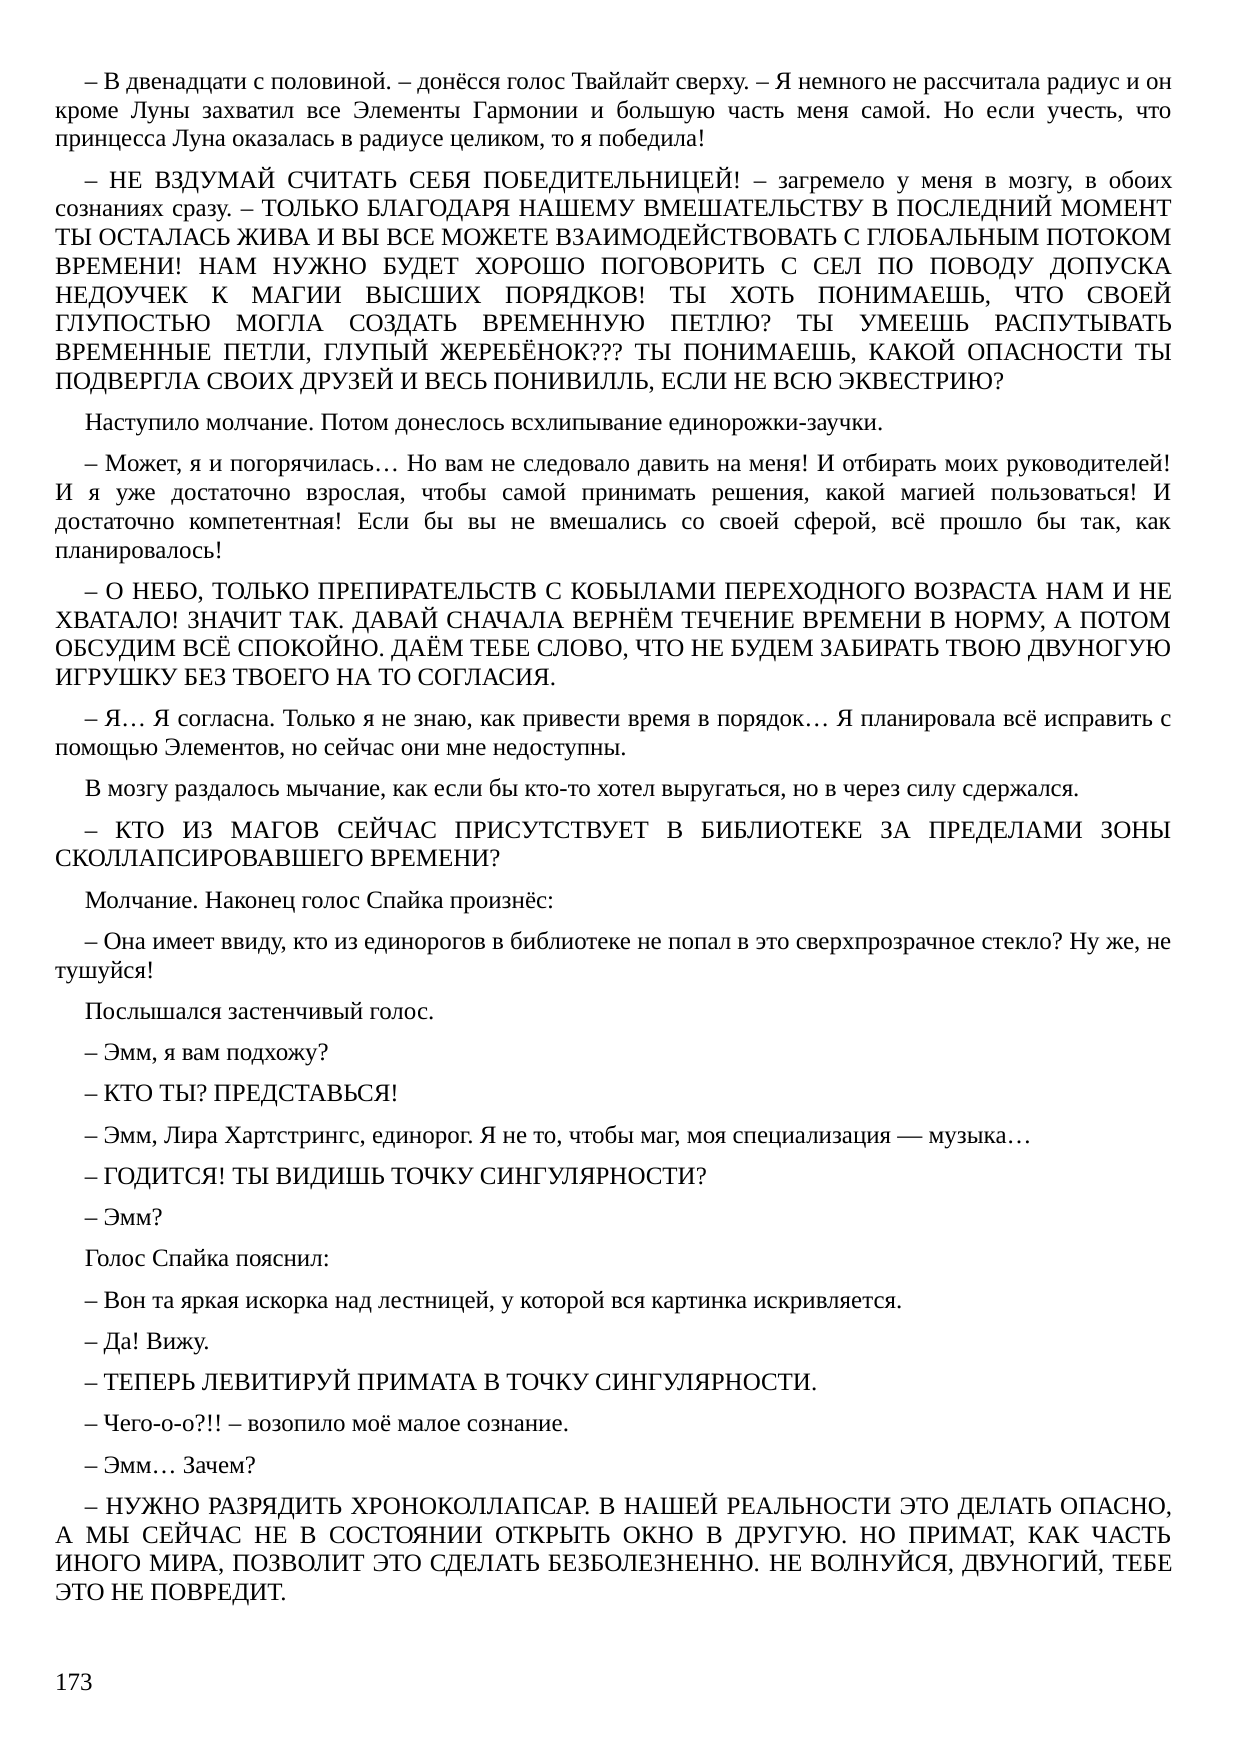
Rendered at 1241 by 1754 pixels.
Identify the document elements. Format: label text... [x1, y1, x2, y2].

text Послышался застенчивый голос. [55, 996, 1173, 1025]
text – НУЖНО РАЗРЯДИТЬ ХРОНОКОЛЛАПСАР. В НАШЕЙ РЕАЛЬНОСТИ ЭТО ДЕЛАТЬ ОПАСНО, А МЫ СЕЙЧАС НЕ В СОСТОЯНИИ ОТКРЫТЬ ОКНО В ДРУГУЮ. НО ПРИМАТ, КАК ЧАСТЬ ИНОГО МИРА, ПОЗВОЛИТ ЭТО СДЕЛАТЬ БЕЗБОЛЕЗНЕННО. НЕ ВОЛНУЙСЯ, ДВУНОГИЙ, ТЕБЕ ЭТО НЕ ПОВРЕДИТ. [55, 1491, 1173, 1606]
text – КТО ИЗ МАГОВ СЕЙЧАС ПРИСУТСТВУЕТ В БИБЛИОТЕКЕ ЗА ПРЕДЕЛАМИ ЗОНЫ СКОЛЛАПСИРОВАВШЕГО ВРЕМЕНИ? [55, 815, 1173, 872]
text – В двенадцати с половиной. – донёсся голос Твайлайт сверху. – Я немного не рассчитала радиус и он кроме Луны захватил все Элементы Гармонии и большую часть меня самой. Но если учесть, что принцесса Луна оказалась в радиусе целиком, то я победила! [55, 66, 1173, 152]
text – О НЕБО, ТОЛЬКО ПРЕПИРАТЕЛЬСТВ С КОБЫЛАМИ ПЕРЕХОДНОГО ВОЗРАСТА НАМ И НЕ ХВАТАЛО! ЗНАЧИТ ТАК. ДАВАЙ СНАЧАЛА ВЕРНЁМ ТЕЧЕНИЕ ВРЕМЕНИ В НОРМУ, А ПОТОМ ОБСУДИМ ВСЁ СПОКОЙНО. ДАЁМ ТЕБЕ СЛОВО, ЧТО НЕ БУДЕМ ЗАБИРАТЬ ТВОЮ ДВУНОГУЮ ИГРУШКУ БЕЗ ТВОЕГО НА ТО СОГЛАСИЯ. [55, 576, 1173, 691]
text – Да! Вижу. [55, 1326, 1173, 1355]
text – Эмм, Лира Хартстрингс, единорог. Я не то, чтобы маг, моя специализация — музыка… [55, 1120, 1173, 1148]
text – Она имеет ввиду, кто из единорогов в библиотеке не попал в это сверхпрозрачное стекло? Ну же, не тушуйся! [55, 926, 1173, 983]
text В мозгу раздалось мычание, как если бы кто-то хотел выругаться, но в через силу сдержался. [55, 773, 1173, 802]
text – Эмм? [55, 1202, 1173, 1231]
text Голос Спайка пояснил: [55, 1243, 1173, 1272]
text – Чего-о-о?!! – возопило моё малое сознание. [55, 1408, 1173, 1437]
text – Эмм… Зачем? [55, 1450, 1173, 1478]
text Молчание. Наконец голос Спайка произнёс: [55, 885, 1173, 913]
text – Вон та яркая искорка над лестницей, у которой вся картинка искривляется. [55, 1285, 1173, 1313]
text – ГОДИТСЯ! ТЫ ВИДИШЬ ТОЧКУ СИНГУЛЯРНОСТИ? [55, 1161, 1173, 1190]
text Наступило молчание. Потом донеслось всхлипывание единорожки-заучки. [55, 407, 1173, 436]
text – Может, я и погорячилась… Но вам не следовало давить на меня! И отбирать моих руководителей! И я уже достаточно взрослая, чтобы самой принимать решения, какой магией пользоваться! И достаточно компетентная! Если бы вы не вмешались со своей сферой, всё прошло бы так, как планировалось! [55, 448, 1173, 563]
text – Я… Я согласна. Только я не знаю, как привести время в порядок… Я планировала всё исправить с помощью Элементов, но сейчас они мне недоступны. [55, 703, 1173, 761]
text – ТЕПЕРЬ ЛЕВИТИРУЙ ПРИМАТА В ТОЧКУ СИНГУЛЯРНОСТИ. [55, 1367, 1173, 1396]
text – НЕ ВЗДУМАЙ СЧИТАТЬ СЕБЯ ПОБЕДИТЕЛЬНИЦЕЙ! – загремело у меня в мозгу, в обоих сознаниях сразу. – ТОЛЬКО БЛАГОДАРЯ НАШЕМУ ВМЕШАТЕЛЬСТВУ В ПОСЛЕДНИЙ МОМЕНТ ТЫ ОСТАЛАСЬ ЖИВА И ВЫ ВСЕ МОЖЕТЕ ВЗАИМОДЕЙСТВОВАТЬ С ГЛОБАЛЬНЫМ ПОТОКОМ ВРЕМЕНИ! НАМ НУЖНО БУДЕТ ХОРОШО ПОГОВОРИТЬ С СЕЛ ПО ПОВОДУ ДОПУСКА НЕДОУЧЕК К МАГИИ ВЫСШИХ ПОРЯДКОВ! ТЫ ХОТЬ ПОНИМАЕШЬ, ЧТО СВОЕЙ ГЛУПОСТЬЮ МОГЛА СОЗДАТЬ ВРЕМЕННУЮ ПЕТЛЮ? ТЫ УМЕЕШЬ РАСПУТЫВАТЬ ВРЕМЕННЫЕ ПЕТЛИ, ГЛУПЫЙ ЖЕРЕБЁНОК??? ТЫ ПОНИМАЕШЬ, КАКОЙ ОПАСНОСТИ ТЫ ПОДВЕРГЛА СВОИХ ДРУЗЕЙ И ВЕСЬ ПОНИВИЛЛЬ, ЕСЛИ НЕ ВСЮ ЭКВЕСТРИЮ? [55, 165, 1173, 395]
text – КТО ТЫ? ПРЕДСТАВЬСЯ! [55, 1078, 1173, 1107]
text – Эмм, я вам подхожу? [55, 1037, 1173, 1066]
